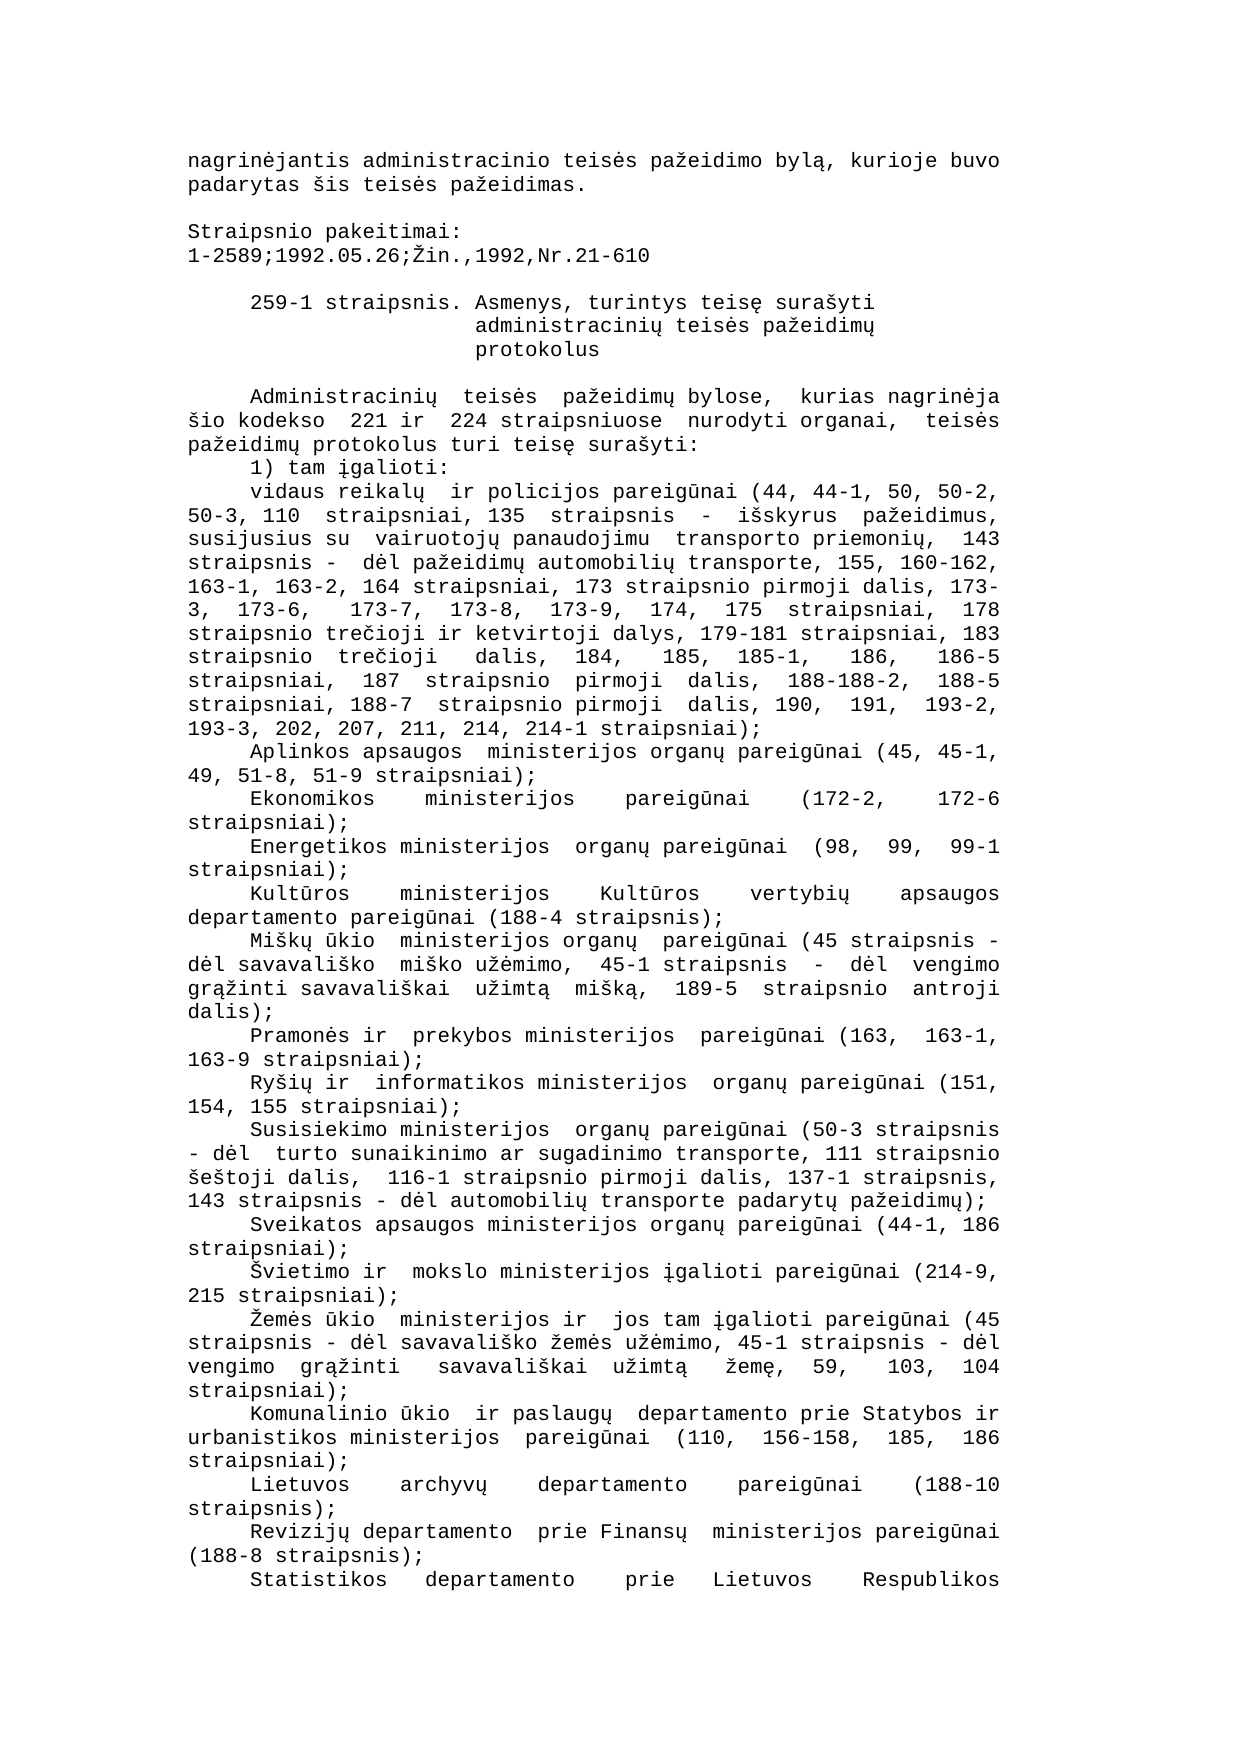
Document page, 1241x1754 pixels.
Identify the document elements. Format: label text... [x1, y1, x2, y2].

text Ekonomikos ministerijos pareigūnai (172-2, 172-6 [187, 788, 1053, 812]
text Energetikos ministerijos organų pareigūnai (98, 99, 99-1 [187, 836, 1053, 859]
text pažeidimų protokolus turi teisę surašyti: [187, 434, 1053, 457]
text susijusius su vairuotojų panaudojimu transporto priemonių, 143 [187, 528, 1053, 552]
text 1) tam įgalioti: [187, 457, 1053, 481]
text 154, 155 straipsniai); [187, 1096, 1053, 1119]
text Aplinkos apsaugos ministerijos organų pareigūnai (45, 45-1, [187, 741, 1053, 765]
text nagrinėjantis administracinio teisės pažeidimo bylą, kurioje buvo [187, 150, 1053, 174]
text 143 straipsnis - dėl automobilių transporte padarytų pažeidimų); [187, 1190, 1053, 1214]
text urbanistikos ministerijos pareigūnai (110, 156-158, 185, 186 [187, 1427, 1053, 1451]
text Pramonės ir prekybos ministerijos pareigūnai (163, 163-1, [187, 1025, 1053, 1048]
text straipsniai); [187, 859, 1053, 883]
text Administracinių teisės pažeidimų bylose, kurias nagrinėja [187, 386, 1053, 410]
text Lietuvos archyvų departamento pareigūnai (188-10 [187, 1474, 1053, 1498]
text šio kodekso 221 ir 224 straipsniuose nurodyti organai, teisės [187, 410, 1053, 434]
text 163-1, 163-2, 164 straipsniai, 173 straipsnio pirmoji dalis, 173- [187, 576, 1053, 599]
text straipsnis - dėl pažeidimų automobilių transporte, 155, 160-162, [187, 552, 1053, 576]
text Statistikos departamento prie Lietuvos Respublikos [187, 1569, 1053, 1592]
text dalis); [187, 1001, 1053, 1025]
text protokolus [187, 339, 1053, 363]
text 193-3, 202, 207, 211, 214, 214-1 straipsniai); [187, 717, 1053, 741]
text Sveikatos apsaugos ministerijos organų pareigūnai (44-1, 186 [187, 1214, 1053, 1238]
text straipsnio trečioji dalis, 184, 185, 185-1, 186, 186-5 [187, 647, 1053, 670]
text straipsniai); [187, 1451, 1053, 1474]
text 259-1 straipsnis. Asmenys, turintys teisę surašyti [187, 292, 1053, 316]
text straipsnio trečioji ir ketvirtoji dalys, 179-181 straipsniai, 183 [187, 623, 1053, 647]
text 3, 173-6, 173-7, 173-8, 173-9, 174, 175 straipsniai, 178 [187, 599, 1053, 623]
text straipsnis - dėl savavališko žemės užėmimo, 45-1 straipsnis - dėl [187, 1332, 1053, 1356]
text 49, 51-8, 51-9 straipsniai); [187, 765, 1053, 788]
text 163-9 straipsniai); [187, 1048, 1053, 1072]
text padarytas šis teisės pažeidimas. [187, 174, 1053, 197]
text departamento pareigūnai (188-4 straipsnis); [187, 907, 1053, 930]
text - dėl turto sunaikinimo ar sugadinimo transporte, 111 straipsnio [187, 1143, 1053, 1167]
text (188-8 straipsnis); [187, 1545, 1053, 1569]
text straipsnis); [187, 1498, 1053, 1521]
text Susisiekimo ministerijos organų pareigūnai (50-3 straipsnis [187, 1119, 1053, 1143]
text straipsniai, 188-7 straipsnio pirmoji dalis, 190, 191, 193-2, [187, 694, 1053, 717]
text Ryšių ir informatikos ministerijos organų pareigūnai (151, [187, 1072, 1053, 1096]
text straipsniai); [187, 1379, 1053, 1403]
text Švietimo ir mokslo ministerijos įgalioti pareigūnai (214-9, [187, 1261, 1053, 1285]
text Kultūros ministerijos Kultūros vertybių apsaugos [187, 883, 1053, 907]
text straipsniai, 187 straipsnio pirmoji dalis, 188-188-2, 188-5 [187, 670, 1053, 694]
text grąžinti savavališkai užimtą mišką, 189-5 straipsnio antroji [187, 978, 1053, 1001]
text 215 straipsniai); [187, 1285, 1053, 1309]
text 1-2589;1992.05.26;Žin.,1992,Nr.21-610 [187, 244, 1053, 268]
text vidaus reikalų ir policijos pareigūnai (44, 44-1, 50, 50-2, [187, 481, 1053, 505]
text Žemės ūkio ministerijos ir jos tam įgalioti pareigūnai (45 [187, 1309, 1053, 1332]
text vengimo grąžinti savavališkai užimtą žemę, 59, 103, 104 [187, 1356, 1053, 1379]
text Miškų ūkio ministerijos organų pareigūnai (45 straipsnis - [187, 930, 1053, 954]
text straipsniai); [187, 812, 1053, 836]
text dėl savavališko miško užėmimo, 45-1 straipsnis - dėl vengimo [187, 954, 1053, 978]
text Revizijų departamento prie Finansų ministerijos pareigūnai [187, 1521, 1053, 1545]
text Straipsnio pakeitimai: [187, 221, 1053, 244]
text administracinių teisės pažeidimų [187, 316, 1053, 339]
text 50-3, 110 straipsniai, 135 straipsnis - išskyrus pažeidimus, [187, 505, 1053, 528]
text straipsniai); [187, 1238, 1053, 1261]
text Komunalinio ūkio ir paslaugų departamento prie Statybos ir [187, 1403, 1053, 1427]
text šeštoji dalis, 116-1 straipsnio pirmoji dalis, 137-1 straipsnis, [187, 1167, 1053, 1190]
